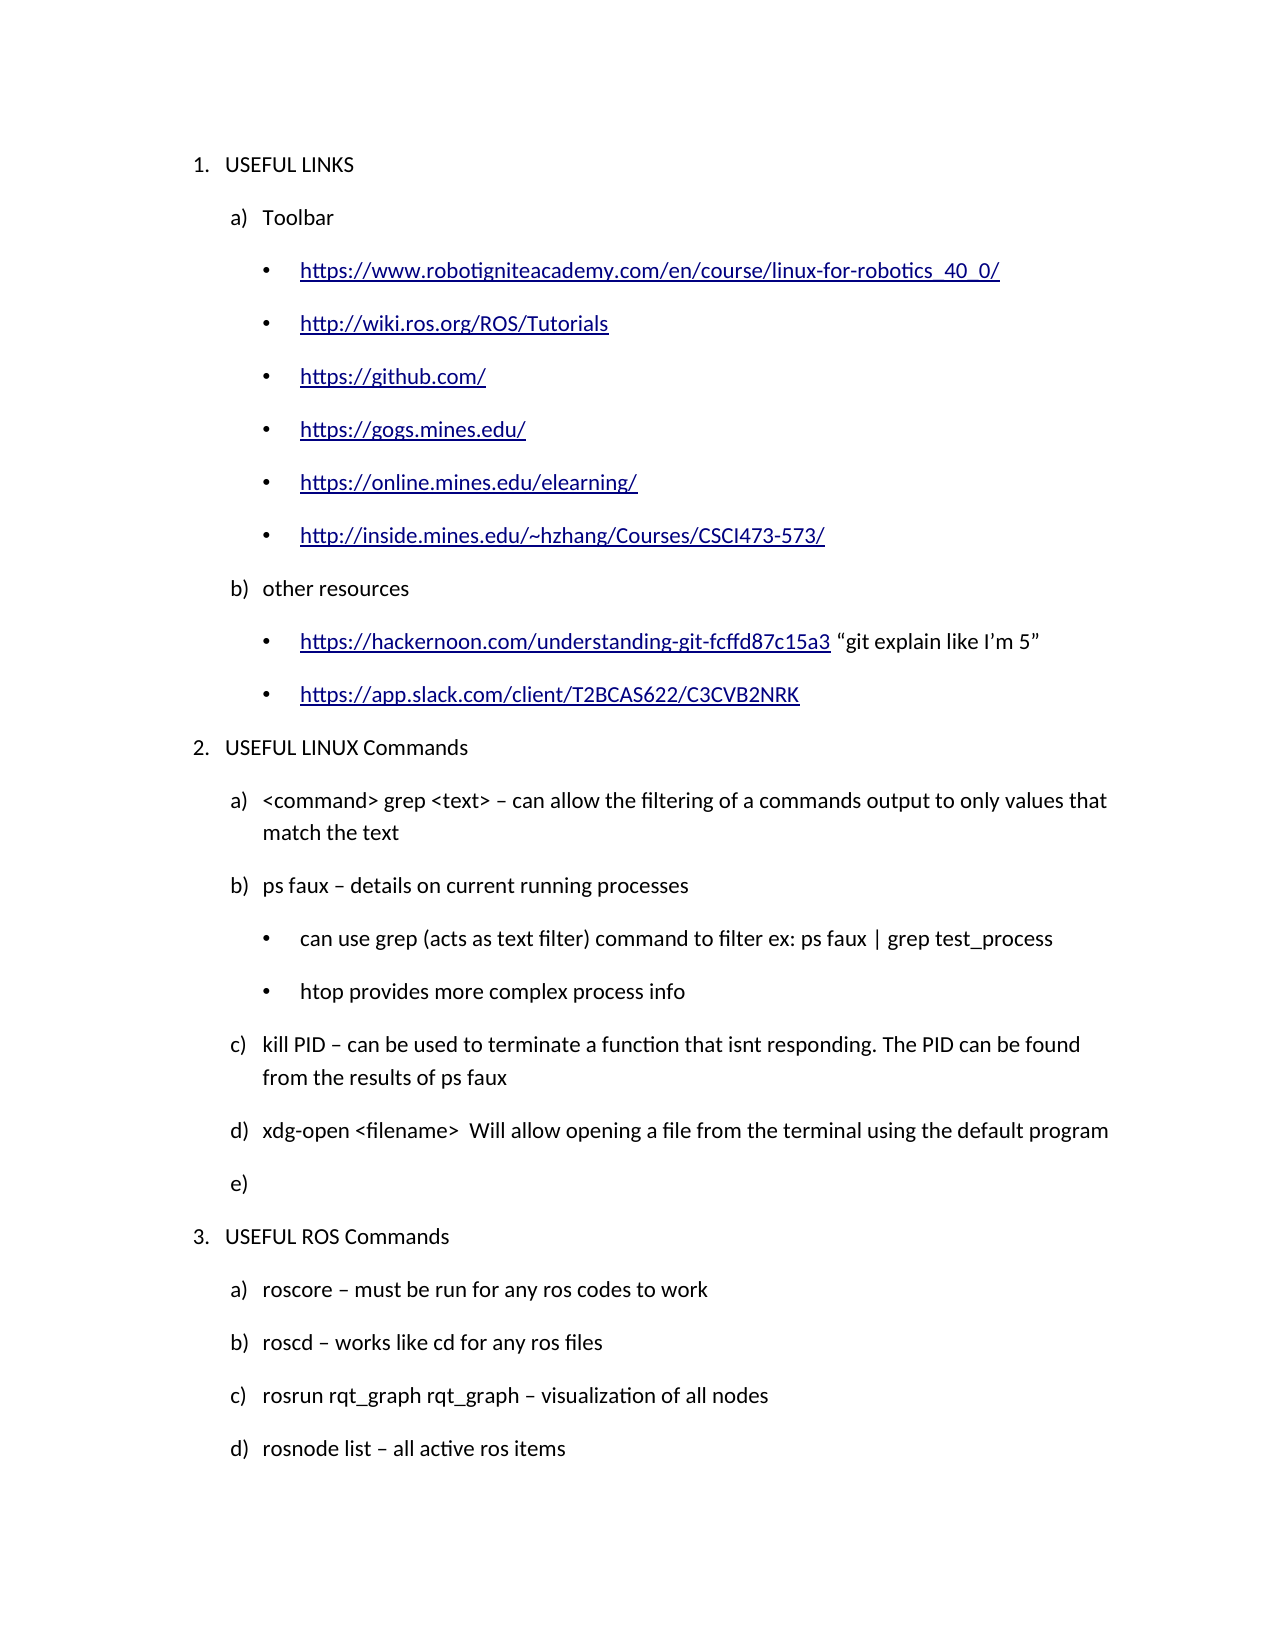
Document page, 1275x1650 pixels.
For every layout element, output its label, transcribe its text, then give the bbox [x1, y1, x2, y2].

list can use grep (acts as text filter) command to filter ex: ps faux | grep test_process [262, 924, 1125, 952]
list roscore – must be run for any ros codes to work [225, 1275, 1125, 1303]
list kill PID – can be used to terminate a function that isnt responding. The PID can be found from the results of ps faux [225, 1031, 1125, 1091]
list rosnode list – all active ros items [225, 1434, 1125, 1462]
list <command> grep <text> – can allow the filtering of a commands output to only values that match the text [225, 786, 1125, 846]
list https://app.slack.com/client/T2BCAS622/C3CVB2NRK [262, 680, 1125, 708]
list rosrun rqt_graph rqt_graph – visualization of all nodes [225, 1381, 1125, 1409]
list USEFUL LINKS [187, 150, 1125, 178]
list htop provides more complex process info [262, 977, 1125, 1006]
list Toolbar [225, 203, 1125, 231]
list ps faux – details on current running processes [225, 871, 1125, 899]
list https://github.com/ [262, 362, 1125, 390]
list xdg-open <filename> Will allow opening a file from the terminal using the default program [225, 1116, 1125, 1144]
list https://hackernoon.com/understanding-git-fcffd87c15a3 “git explain like I’m 5” [262, 627, 1125, 655]
list https://www.robotigniteacademy.com/en/course/linux-for-robotics_40_0/ [262, 256, 1125, 284]
list http://inside.mines.edu/~hzhang/Courses/CSCI473-573/ [262, 521, 1125, 549]
list http://wiki.ros.org/ROS/Tutorials [262, 309, 1125, 337]
list other resources [225, 574, 1125, 602]
list USEFUL LINUX Commands [187, 733, 1125, 761]
list https://gogs.mines.edu/ [262, 415, 1125, 443]
list https://online.mines.edu/elearning/ [262, 468, 1125, 496]
list USEFUL ROS Commands [187, 1222, 1125, 1250]
list roscd – works like cd for any ros files [225, 1328, 1125, 1356]
